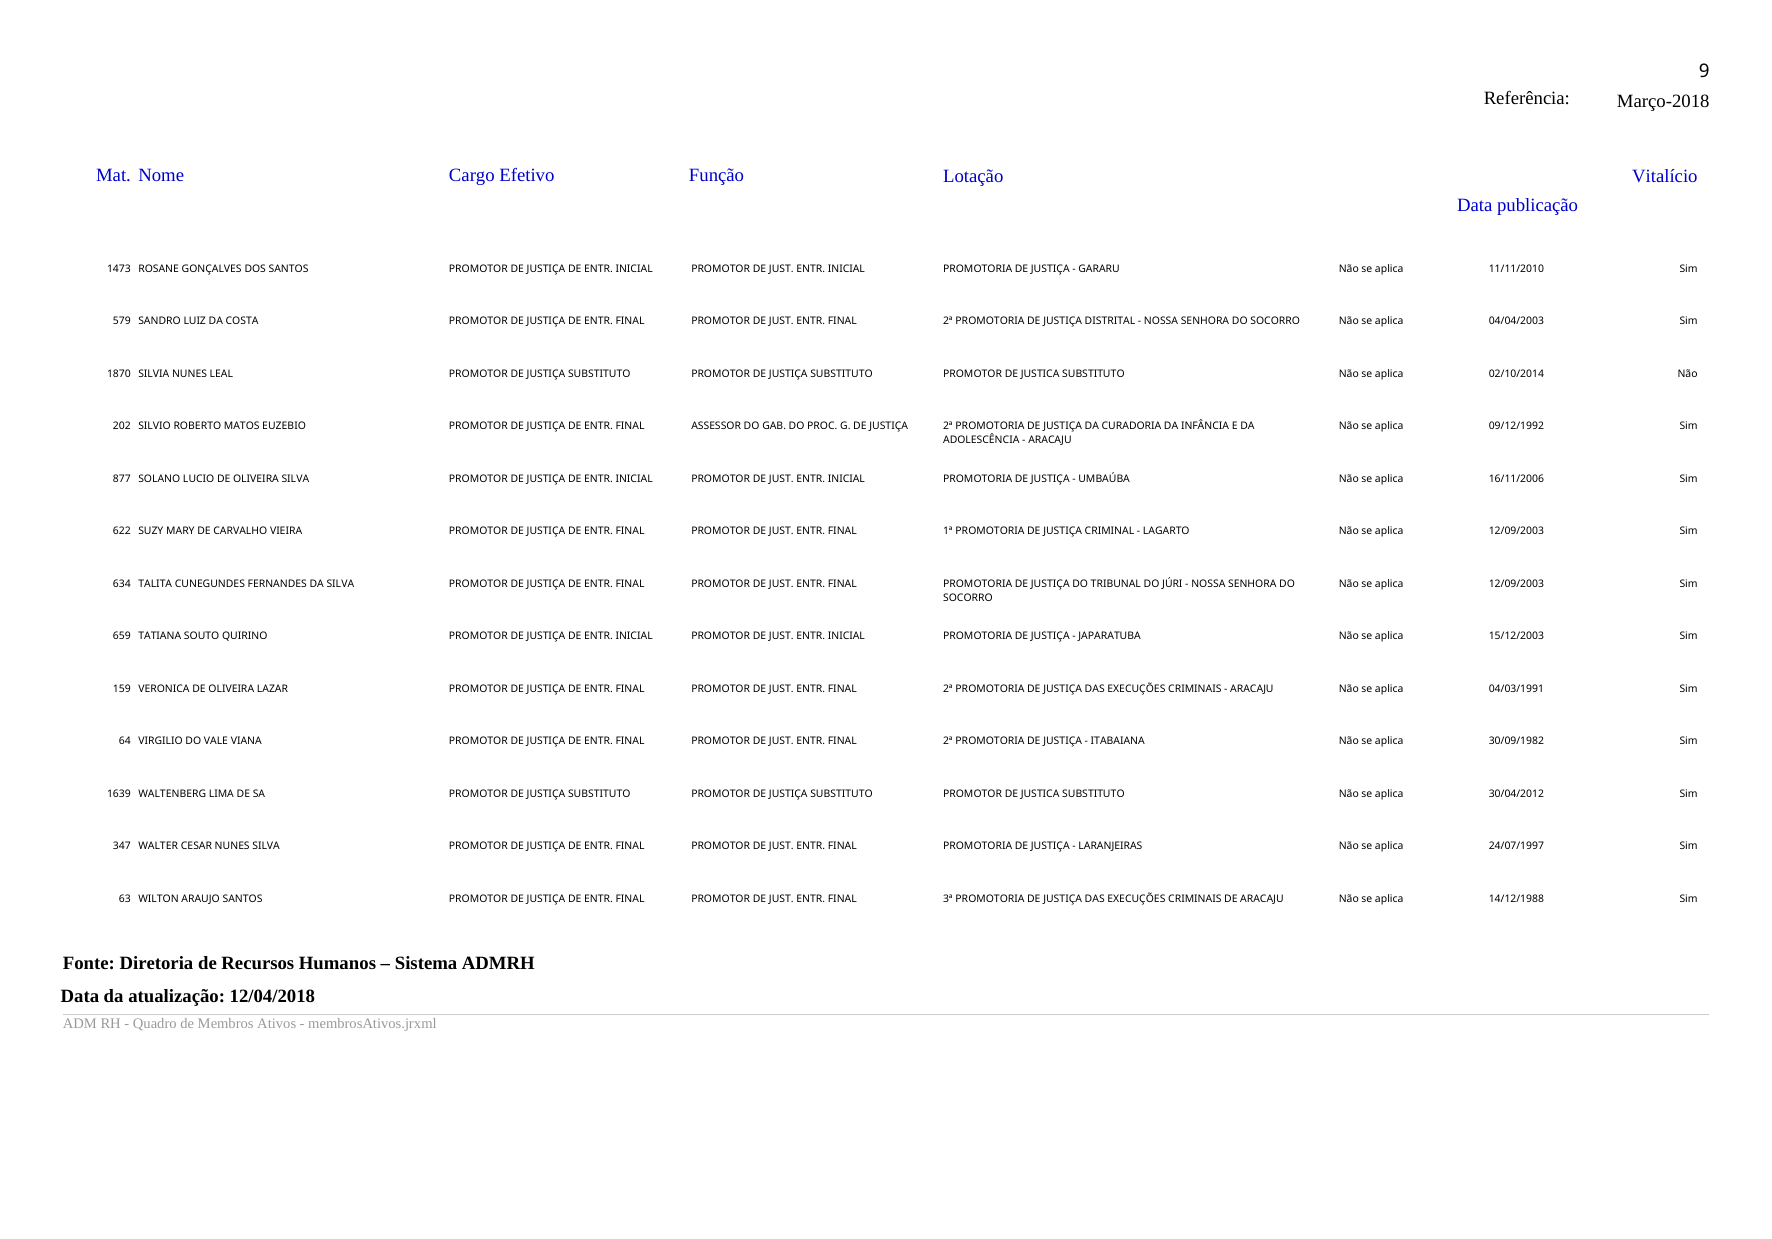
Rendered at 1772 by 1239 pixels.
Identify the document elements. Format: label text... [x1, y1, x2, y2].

table_cell Lotação [943, 165, 1041, 244]
table_cell [1334, 786, 1338, 814]
table_cell [443, 552, 449, 568]
table_cell Sim [1586, 523, 1697, 568]
table_cell [1581, 366, 1586, 394]
table_cell 16/11/2006 [1452, 471, 1581, 516]
table_cell 202 [69, 418, 131, 447]
table_cell PROMOTOR DE JUSTIÇA DE ENTR. INICIAL [449, 628, 683, 673]
table_cell [0, 195, 69, 244]
table_cell PROMOTORIA DE JUSTIÇA DO TRIBUNAL DO JÚRI - NOSSA SENHORA DO SOCORRO [943, 576, 1333, 621]
table_cell [683, 786, 691, 814]
table_cell [1041, 165, 1619, 193]
table_cell [0, 471, 69, 499]
table_cell [0, 411, 1771, 418]
table_cell [0, 657, 138, 673]
table_cell [131, 838, 138, 867]
table_cell [683, 604, 691, 621]
table_cell [1697, 604, 1771, 621]
table_cell 1639 [69, 786, 131, 814]
table_cell 2ª PROMOTORIA DE JUSTIÇA - ITABAIANA [943, 733, 1333, 778]
table_cell [937, 786, 943, 814]
table_cell [1581, 195, 1619, 244]
table_cell [1334, 628, 1338, 657]
table_cell [1581, 814, 1586, 831]
table_cell 1473 [69, 261, 131, 289]
table_cell [1334, 499, 1338, 516]
table_cell [683, 342, 691, 358]
table_cell PROMOTOR DE JUST. ENTR. INICIAL [691, 261, 937, 306]
table_cell [0, 253, 1771, 261]
table_cell [131, 366, 138, 394]
table_cell [0, 867, 138, 883]
table_cell [0, 244, 1771, 253]
table_cell [1697, 523, 1771, 552]
table_cell [1334, 447, 1338, 463]
table_cell [1697, 814, 1771, 831]
table_cell SILVIA NUNES LEAL [138, 366, 443, 411]
table_cell [937, 394, 943, 411]
table_cell [1581, 604, 1586, 621]
table_cell 1870 [69, 366, 131, 394]
table_cell Sim [1586, 261, 1697, 306]
table_cell [1709, 57, 1771, 84]
table_cell [443, 499, 449, 516]
table_cell Nome [138, 164, 203, 244]
table_cell [937, 418, 943, 447]
table_cell TALITA CUNEGUNDES FERNANDES DA SILVA [138, 576, 443, 621]
table_cell [1697, 681, 1771, 709]
table_cell [1697, 261, 1771, 289]
table_cell [0, 786, 69, 814]
table_cell [937, 604, 943, 621]
table_cell [131, 628, 138, 657]
table_cell 159 [69, 681, 131, 709]
table_cell [1581, 681, 1586, 709]
table_cell [1581, 891, 1586, 919]
table_cell [683, 313, 691, 342]
table_header [0, 0, 1771, 57]
table_cell [0, 838, 69, 867]
table_cell [131, 418, 138, 447]
table_cell [131, 891, 138, 919]
table_cell [1334, 418, 1338, 447]
table_cell Não se aplica [1339, 261, 1452, 306]
table_cell [937, 891, 943, 919]
table_cell 2ª PROMOTORIA DE JUSTIÇA DA CURADORIA DA INFÂNCIA E DA ADOLESCÊNCIA - ARACAJU [943, 418, 1333, 463]
table_cell [1334, 313, 1338, 342]
table_cell [683, 552, 691, 568]
table_cell PROMOTORIA DE JUSTIÇA - GARARU [943, 261, 1333, 306]
table_cell PROMOTOR DE JUSTIÇA DE ENTR. FINAL [449, 313, 683, 358]
table_cell PROMOTOR DE JUST. ENTR. FINAL [691, 681, 937, 726]
table_cell 04/03/1991 [1452, 681, 1581, 726]
table_cell PROMOTOR DE JUST. ENTR. FINAL [691, 891, 937, 936]
table_cell Sim [1586, 628, 1697, 673]
table_cell PROMOTORIA DE JUSTIÇA - UMBAÚBA [943, 471, 1333, 516]
table_cell [937, 709, 943, 726]
table_cell [937, 733, 943, 762]
table_cell [0, 552, 138, 568]
table_cell [1709, 90, 1771, 118]
table_cell [683, 814, 691, 831]
table_cell [1697, 499, 1771, 516]
table_cell [131, 165, 138, 193]
table_cell [1334, 838, 1338, 867]
table_cell 634 [69, 576, 131, 604]
table_cell [0, 952, 63, 985]
table_cell [1334, 604, 1338, 621]
table_cell [1581, 418, 1586, 447]
table_cell [1697, 628, 1771, 657]
table_cell [131, 195, 138, 244]
table_cell [443, 313, 449, 342]
table_cell Fonte: Diretoria de Recursos Humanos – Sistema ADMRH [63, 952, 1709, 985]
table_cell [131, 471, 138, 499]
table_cell [1581, 552, 1586, 568]
table_cell ASSESSOR DO GAB. DO PROC. G. DE JUSTIÇA [691, 418, 937, 463]
table_cell PROMOTOR DE JUSTIÇA SUBSTITUTO [449, 366, 683, 411]
table_cell 14/12/1988 [1452, 891, 1581, 936]
table_cell [0, 289, 138, 306]
table_cell 15/12/2003 [1452, 628, 1581, 673]
table_cell Sim [1586, 681, 1697, 726]
table_cell [131, 261, 138, 289]
table_cell SOLANO LUCIO DE OLIVEIRA SILVA [138, 471, 443, 516]
table_cell 04/04/2003 [1452, 313, 1581, 358]
table_cell [1581, 919, 1586, 936]
table_cell PROMOTORIA DE JUSTIÇA - JAPARATUBA [943, 628, 1333, 673]
table_cell [0, 516, 1771, 523]
table_cell [1697, 891, 1771, 919]
table_cell PROMOTOR DE JUST. ENTR. FINAL [691, 313, 937, 358]
table_cell [0, 313, 69, 342]
table_cell [1697, 447, 1771, 463]
table_cell [683, 195, 689, 244]
table_cell [0, 1014, 63, 1038]
table_cell PROMOTOR DE JUST. ENTR. FINAL [691, 523, 937, 568]
table_cell Data publicação [1454, 194, 1581, 244]
table_cell [203, 165, 449, 193]
table_cell Referência: [1484, 87, 1581, 118]
table_cell Não se aplica [1339, 366, 1452, 411]
table_cell Não se aplica [1339, 838, 1452, 883]
table_cell 02/10/2014 [1452, 366, 1581, 411]
table_cell PROMOTOR DE JUSTIÇA DE ENTR. FINAL [449, 891, 683, 936]
table_cell [683, 366, 691, 394]
table_cell [0, 523, 69, 552]
table_cell [203, 195, 449, 244]
table_cell VERONICA DE OLIVEIRA LAZAR [138, 681, 443, 726]
table_cell [1581, 709, 1586, 726]
table_cell PROMOTOR DE JUSTICA SUBSTITUTO [943, 366, 1333, 411]
table_cell [0, 358, 1771, 366]
table_cell Não se aplica [1339, 418, 1452, 463]
table_cell [443, 867, 449, 883]
table_cell [0, 306, 1771, 313]
table_cell [131, 523, 138, 552]
table_cell [443, 366, 449, 394]
table_cell [0, 883, 1771, 891]
table_cell PROMOTOR DE JUSTIÇA SUBSTITUTO [691, 786, 937, 831]
table_cell [937, 762, 943, 778]
table_cell [1697, 709, 1771, 726]
table_cell [683, 394, 691, 411]
table_cell [131, 313, 138, 342]
table_cell SUZY MARY DE CARVALHO VIEIRA [138, 523, 443, 568]
table_cell PROMOTOR DE JUST. ENTR. FINAL [691, 576, 937, 621]
table_cell [766, 165, 943, 193]
table_cell [766, 195, 943, 244]
table_cell [1709, 952, 1771, 985]
table_cell [0, 762, 138, 778]
table_cell [1334, 289, 1338, 306]
table_cell SILVIO ROBERTO MATOS EUZEBIO [138, 418, 443, 463]
table_cell [0, 919, 138, 936]
table_cell Não se aplica [1339, 313, 1452, 358]
table_cell [1697, 342, 1771, 358]
table_cell [683, 762, 691, 778]
table_cell PROMOTOR DE JUST. ENTR. FINAL [691, 838, 937, 883]
table_cell Sim [1586, 891, 1697, 936]
table_cell [683, 628, 691, 657]
table_cell Sim [1586, 733, 1697, 778]
table_cell PROMOTOR DE JUSTIÇA DE ENTR. INICIAL [449, 471, 683, 516]
table_cell [443, 838, 449, 867]
table_cell [1697, 165, 1771, 193]
table_cell Não [1586, 366, 1697, 411]
table_cell WILTON ARAUJO SANTOS [138, 891, 443, 936]
table_cell [443, 576, 449, 604]
table_cell [683, 418, 691, 447]
table_cell PROMOTOR DE JUSTIÇA DE ENTR. FINAL [449, 838, 683, 883]
table_cell [1709, 985, 1771, 1014]
table_cell [1697, 838, 1771, 867]
table_cell Não se aplica [1339, 891, 1452, 936]
table_cell [683, 447, 691, 463]
table_cell [1581, 762, 1586, 778]
table_cell [1581, 394, 1586, 411]
table_cell Data da atualização: 12/04/2018 [60, 985, 1709, 1014]
table_cell Sim [1586, 418, 1697, 463]
table_cell [1697, 313, 1771, 342]
table_cell PROMOTOR DE JUSTIÇA DE ENTR. FINAL [449, 733, 683, 778]
table_cell Sim [1586, 313, 1697, 358]
table_cell [443, 891, 449, 919]
table_cell PROMOTOR DE JUSTIÇA DE ENTR. FINAL [449, 681, 683, 726]
table_cell Não se aplica [1339, 471, 1452, 516]
table_cell SANDRO LUIZ DA COSTA [138, 313, 443, 358]
table_cell [1334, 261, 1338, 289]
table_cell [0, 261, 69, 289]
table_cell 63 [69, 891, 131, 919]
table_cell [1581, 576, 1586, 604]
table_cell Não se aplica [1339, 733, 1452, 778]
table_cell 12/09/2003 [1452, 523, 1581, 568]
table_cell PROMOTOR DE JUSTIÇA SUBSTITUTO [449, 786, 683, 831]
table_cell 2ª PROMOTORIA DE JUSTIÇA DISTRITAL - NOSSA SENHORA DO SOCORRO [943, 313, 1333, 358]
table_cell [443, 733, 449, 762]
table_cell [1334, 523, 1338, 552]
table_cell Março-2018 [1583, 90, 1709, 118]
table_cell [1334, 394, 1338, 411]
table_cell [443, 523, 449, 552]
table_cell [683, 576, 691, 604]
table_cell [1581, 313, 1586, 342]
table_cell Não se aplica [1339, 523, 1452, 568]
table_cell [0, 604, 138, 621]
table_cell 347 [69, 838, 131, 867]
table_cell [0, 726, 1771, 733]
table_cell [937, 523, 943, 552]
table_cell PROMOTORIA DE JUSTIÇA - LARANJEIRAS [943, 838, 1333, 883]
table_cell PROMOTOR DE JUST. ENTR. INICIAL [691, 628, 937, 673]
table_cell [131, 681, 138, 709]
table_cell WALTER CESAR NUNES SILVA [138, 838, 443, 883]
table_cell [0, 831, 1771, 838]
table_cell [937, 366, 943, 394]
table_cell [443, 681, 449, 709]
table_cell [443, 919, 449, 936]
table_cell [0, 447, 138, 463]
table_cell PROMOTOR DE JUSTIÇA DE ENTR. FINAL [449, 576, 683, 621]
table_cell [683, 657, 691, 673]
table_cell [443, 628, 449, 657]
table_cell [937, 289, 943, 306]
table_cell [1581, 628, 1586, 657]
table_cell PROMOTOR DE JUST. ENTR. INICIAL [691, 471, 937, 516]
table_cell [0, 394, 138, 411]
table_cell [683, 523, 691, 552]
table_cell [1334, 342, 1338, 358]
table_cell [1697, 552, 1771, 568]
table_cell [1334, 919, 1338, 936]
table_cell [1697, 867, 1771, 883]
table_cell [0, 342, 138, 358]
table_cell [683, 261, 691, 289]
table_cell 622 [69, 523, 131, 552]
table_cell [443, 709, 449, 726]
table_cell [937, 628, 943, 657]
table_cell [1709, 1014, 1771, 1038]
table_cell [1334, 762, 1338, 778]
table_cell [1697, 418, 1771, 447]
table_cell Função [689, 164, 766, 244]
table_cell [443, 342, 449, 358]
table_cell [937, 657, 943, 673]
table_cell [443, 394, 449, 411]
table_cell [683, 709, 691, 726]
table_cell Não se aplica [1339, 576, 1452, 621]
table_cell [937, 814, 943, 831]
table_cell [683, 891, 691, 919]
table_cell 1ª PROMOTORIA DE JUSTIÇA CRIMINAL - LAGARTO [943, 523, 1333, 568]
table_cell [0, 814, 138, 831]
table_cell Mat. [69, 164, 131, 244]
table_cell Vitalício [1619, 165, 1697, 244]
table_cell [1697, 195, 1771, 244]
table_cell [0, 121, 1771, 162]
table_cell [1697, 394, 1771, 411]
table_cell [1334, 867, 1338, 883]
table_cell [131, 576, 138, 604]
table_cell [0, 733, 69, 762]
table_cell [1581, 867, 1586, 883]
table_cell [1581, 261, 1586, 289]
table_cell Sim [1586, 786, 1697, 831]
table_cell [0, 628, 69, 657]
table_cell [443, 471, 449, 499]
table_cell [0, 985, 60, 1014]
table_cell [1334, 471, 1338, 499]
table_cell [0, 463, 1771, 471]
table_cell [1581, 786, 1586, 814]
table_cell [1581, 447, 1586, 463]
table_cell [0, 681, 69, 709]
table_cell [1697, 786, 1771, 814]
table_cell [937, 261, 943, 289]
table_cell [1697, 471, 1771, 499]
table_cell [1581, 657, 1586, 673]
table_cell [1334, 709, 1338, 726]
table_cell [937, 681, 943, 709]
table_cell 12/09/2003 [1452, 576, 1581, 621]
table_cell [1697, 289, 1771, 306]
table_cell [683, 919, 691, 936]
table_cell [443, 261, 449, 289]
table_cell [443, 814, 449, 831]
table_cell [443, 786, 449, 814]
table_cell [443, 657, 449, 673]
table_cell [443, 289, 449, 306]
table_cell [1334, 681, 1338, 709]
table_cell 2ª PROMOTORIA DE JUSTIÇA DAS EXECUÇÕES CRIMINAIS - ARACAJU [943, 681, 1333, 726]
table_cell [937, 471, 943, 499]
table_cell [683, 867, 691, 883]
table_cell Cargo Efetivo [449, 164, 683, 244]
table_cell [1697, 657, 1771, 673]
table_cell ADM RH - Quadro de Membros Ativos - membrosAtivos.jrxml [63, 1015, 1709, 1038]
table_cell [443, 447, 449, 463]
table_cell [1334, 366, 1338, 394]
table_cell [1697, 576, 1771, 604]
table_cell 579 [69, 313, 131, 342]
table_cell 24/07/1997 [1452, 838, 1581, 883]
table_cell [1581, 838, 1586, 867]
table_cell [1041, 195, 1454, 244]
table_cell [0, 576, 69, 604]
table_cell PROMOTOR DE JUSTIÇA DE ENTR. FINAL [449, 523, 683, 568]
table_cell [1334, 733, 1338, 762]
table_cell Sim [1586, 576, 1697, 621]
table_cell [1581, 471, 1586, 499]
table_cell [0, 936, 1771, 952]
table_cell PROMOTOR DE JUSTICA SUBSTITUTO [943, 786, 1333, 831]
table_cell [443, 418, 449, 447]
table_cell PROMOTOR DE JUST. ENTR. FINAL [691, 733, 937, 778]
table_cell [937, 838, 943, 867]
table_cell PROMOTOR DE JUSTIÇA DE ENTR. INICIAL [449, 261, 683, 306]
table_cell [1581, 523, 1586, 552]
table_cell [683, 838, 691, 867]
table_cell VIRGILIO DO VALE VIANA [138, 733, 443, 778]
table_cell [0, 621, 1771, 628]
table_cell [937, 867, 943, 883]
table_cell [0, 568, 1771, 576]
table_cell [1334, 814, 1338, 831]
table_cell 30/04/2012 [1452, 786, 1581, 831]
table_cell WALTENBERG LIMA DE SA [138, 786, 443, 831]
table_cell [937, 576, 943, 604]
table_cell [683, 733, 691, 762]
table_cell Não se aplica [1339, 628, 1452, 673]
table_cell Sim [1586, 838, 1697, 883]
table_cell [131, 733, 138, 762]
table_cell [0, 366, 69, 394]
table_cell [937, 552, 943, 568]
table_cell [1697, 733, 1771, 762]
table_cell [443, 604, 449, 621]
table_cell TATIANA SOUTO QUIRINO [138, 628, 443, 673]
table_cell [0, 891, 69, 919]
table_cell [1581, 342, 1586, 358]
table_cell [937, 342, 943, 358]
table_cell 3ª PROMOTORIA DE JUSTIÇA DAS EXECUÇÕES CRIMINAIS DE ARACAJU [943, 891, 1333, 936]
table_cell [1697, 366, 1771, 394]
table_cell [937, 919, 943, 936]
table_cell [1334, 576, 1338, 604]
table_cell [443, 762, 449, 778]
table_cell [1334, 657, 1338, 673]
table_cell [0, 57, 1556, 84]
table_cell [1334, 891, 1338, 919]
table_cell [937, 499, 943, 516]
table_cell 877 [69, 471, 131, 499]
table_cell [1697, 762, 1771, 778]
table_cell PROMOTOR DE JUSTIÇA SUBSTITUTO [691, 366, 937, 411]
table_cell [0, 418, 69, 447]
table_cell [0, 165, 69, 193]
table_cell [1581, 289, 1586, 306]
table_cell [0, 499, 138, 516]
table_cell 64 [69, 733, 131, 762]
table_cell [683, 165, 689, 193]
table_cell Não se aplica [1339, 786, 1452, 831]
table_cell [1581, 733, 1586, 762]
table_cell [0, 673, 1771, 681]
table_cell [683, 289, 691, 306]
table_cell [1697, 919, 1771, 936]
table_cell PROMOTOR DE JUSTIÇA DE ENTR. FINAL [449, 418, 683, 463]
table_cell [0, 778, 1771, 786]
table_cell 09/12/1992 [1452, 418, 1581, 463]
table_cell [131, 786, 138, 814]
table_cell [683, 681, 691, 709]
table_cell [1581, 499, 1586, 516]
table_cell 11/11/2010 [1452, 261, 1581, 306]
table_cell ROSANE GONÇALVES DOS SANTOS [138, 261, 443, 306]
table_cell [937, 313, 943, 342]
table_cell Não se aplica [1339, 681, 1452, 726]
table_cell Sim [1586, 471, 1697, 516]
table_cell [1334, 552, 1338, 568]
table_cell [683, 471, 691, 499]
table_cell [683, 499, 691, 516]
table_cell [0, 709, 138, 726]
table_cell 9 [1556, 57, 1709, 84]
table_cell [0, 90, 1483, 118]
table_cell [937, 447, 943, 463]
table_cell 659 [69, 628, 131, 657]
table_cell 30/09/1982 [1452, 733, 1581, 778]
